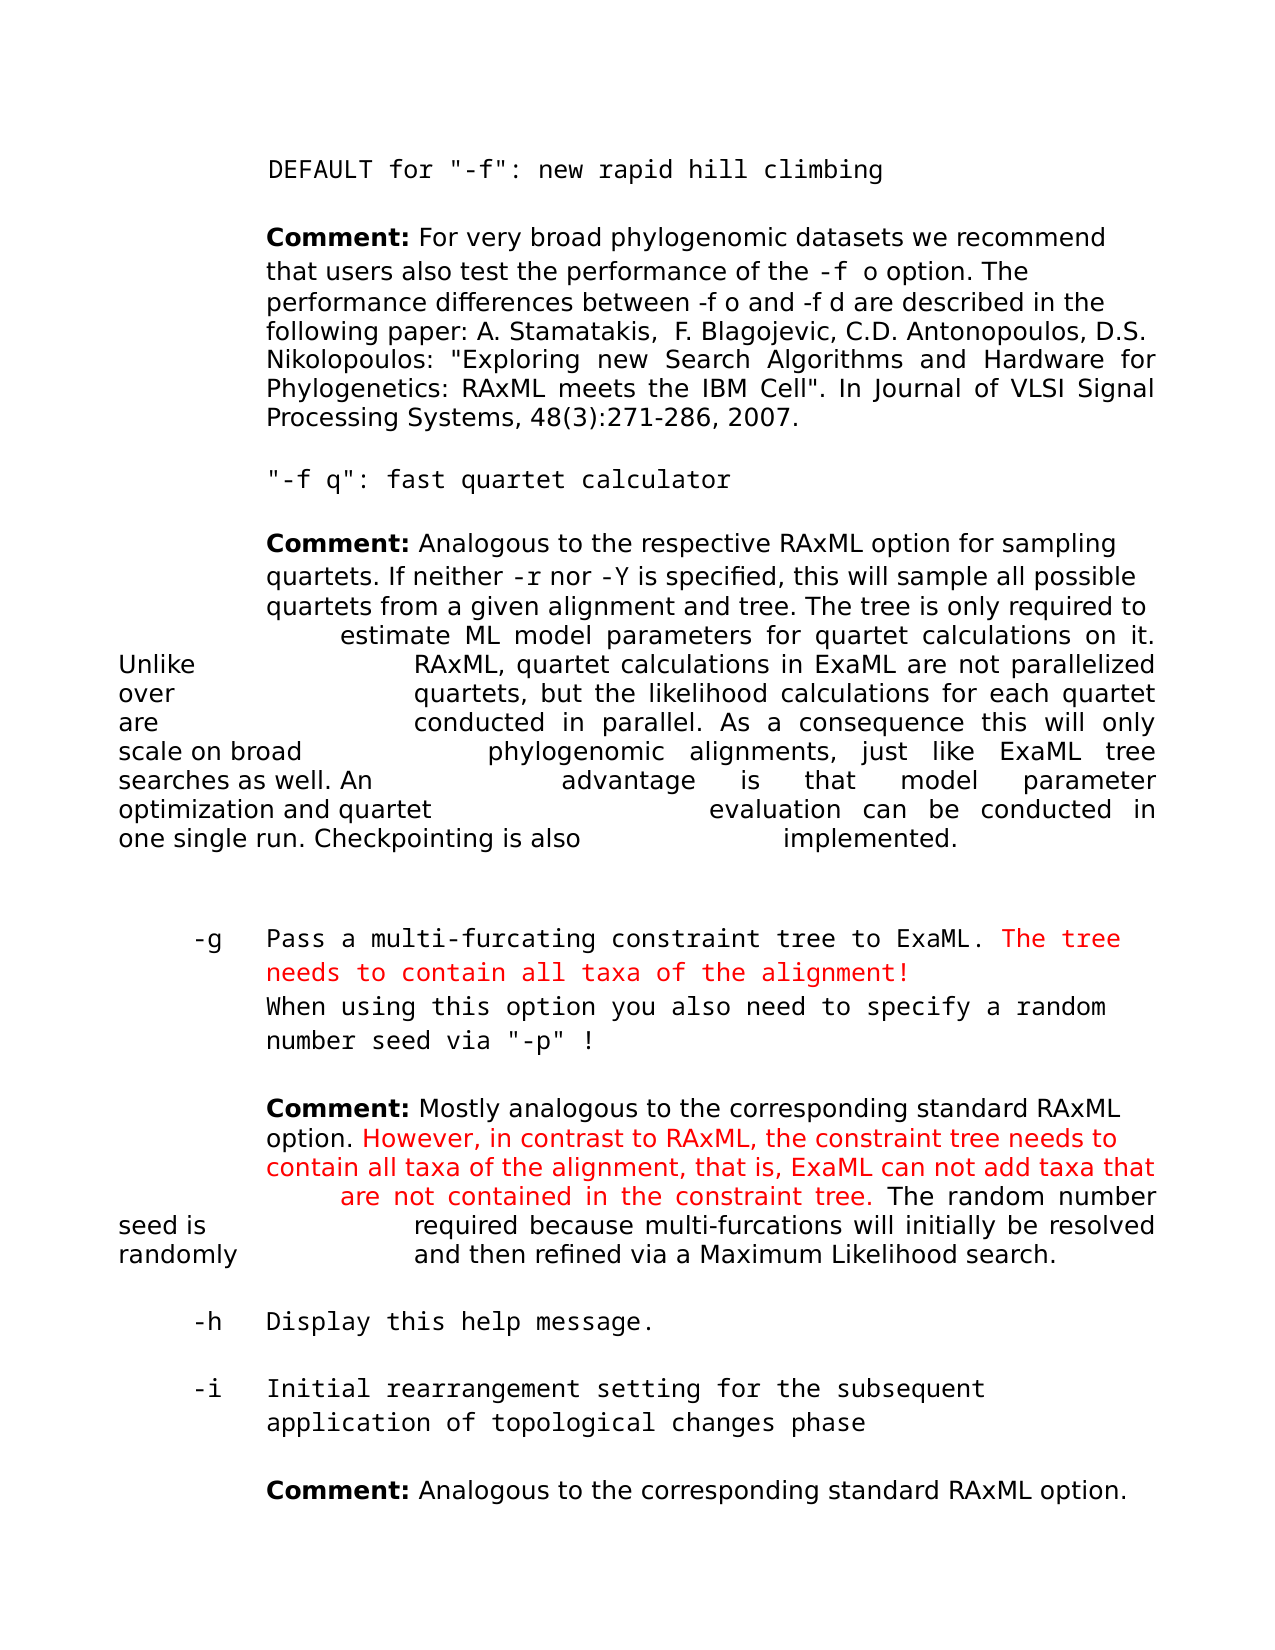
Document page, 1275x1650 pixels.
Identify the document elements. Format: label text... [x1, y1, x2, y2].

text Nikolopoulos: "Exploring new Search Algorithms and Hardware for Phylogenetics: RAxML meets the IBM Cell". In Journal of VLSI Signal Processing Systems, 48(3):271-286, 2007. [266, 346, 1157, 433]
text "-f q": fast quartet calculator [266, 462, 1157, 496]
text When using this option you also need to specify a random number seed via "-p" ! [118, 989, 1157, 1057]
text Comment: Analogous to the corresponding standard RAxML option. [118, 1473, 1157, 1507]
text Comment: Analogous to the respective RAxML option for sampling quartets. If neither -r nor -Y is specified, this will sample all possible quartets from a given alignment and tree. The tree is only required to estimate ML model parameters for quartet calculations on it. Unlike RAxML, quartet calculations in ExaML are not parallelized over quartets, but the likelihood calculations for each quartet are conducted in parallel. As a consequence this will only scale on broad phylogenomic alignments, just like ExaML tree searches as well. An advantage is that model parameter optimization and quartet evaluation can be conducted in one single run. Checkpointing is also implemented. [118, 529, 1157, 853]
text Comment: For very broad phylogenomic datasets we recommend that users also test the performance of the -f o option. The performance differences between -f o and -f d are described in the following paper: A. Stamatakis, F. Blagojevic, C.D. Antonopoulos, D.S. [118, 220, 1157, 346]
text -h Display this help message. [118, 1303, 1157, 1337]
text -g Pass a multi-furcating constraint tree to ExaML. The tree needs to contain all taxa of the alignment! [118, 921, 1157, 989]
text DEFAULT for "-f": new rapid hill climbing [118, 152, 1157, 186]
text -i Initial rearrangement setting for the subsequent application of topological changes phase [118, 1371, 1157, 1439]
text Comment: Mostly analogous to the corresponding standard RAxML option. However, in contrast to RAxML, the constraint tree needs to contain all taxa of the alignment, that is, ExaML can not add taxa that are not contained in the constraint tree. The random number seed is required because multi-furcations will initially be resolved randomly and then refined via a Maximum Likelihood search. [118, 1091, 1157, 1269]
